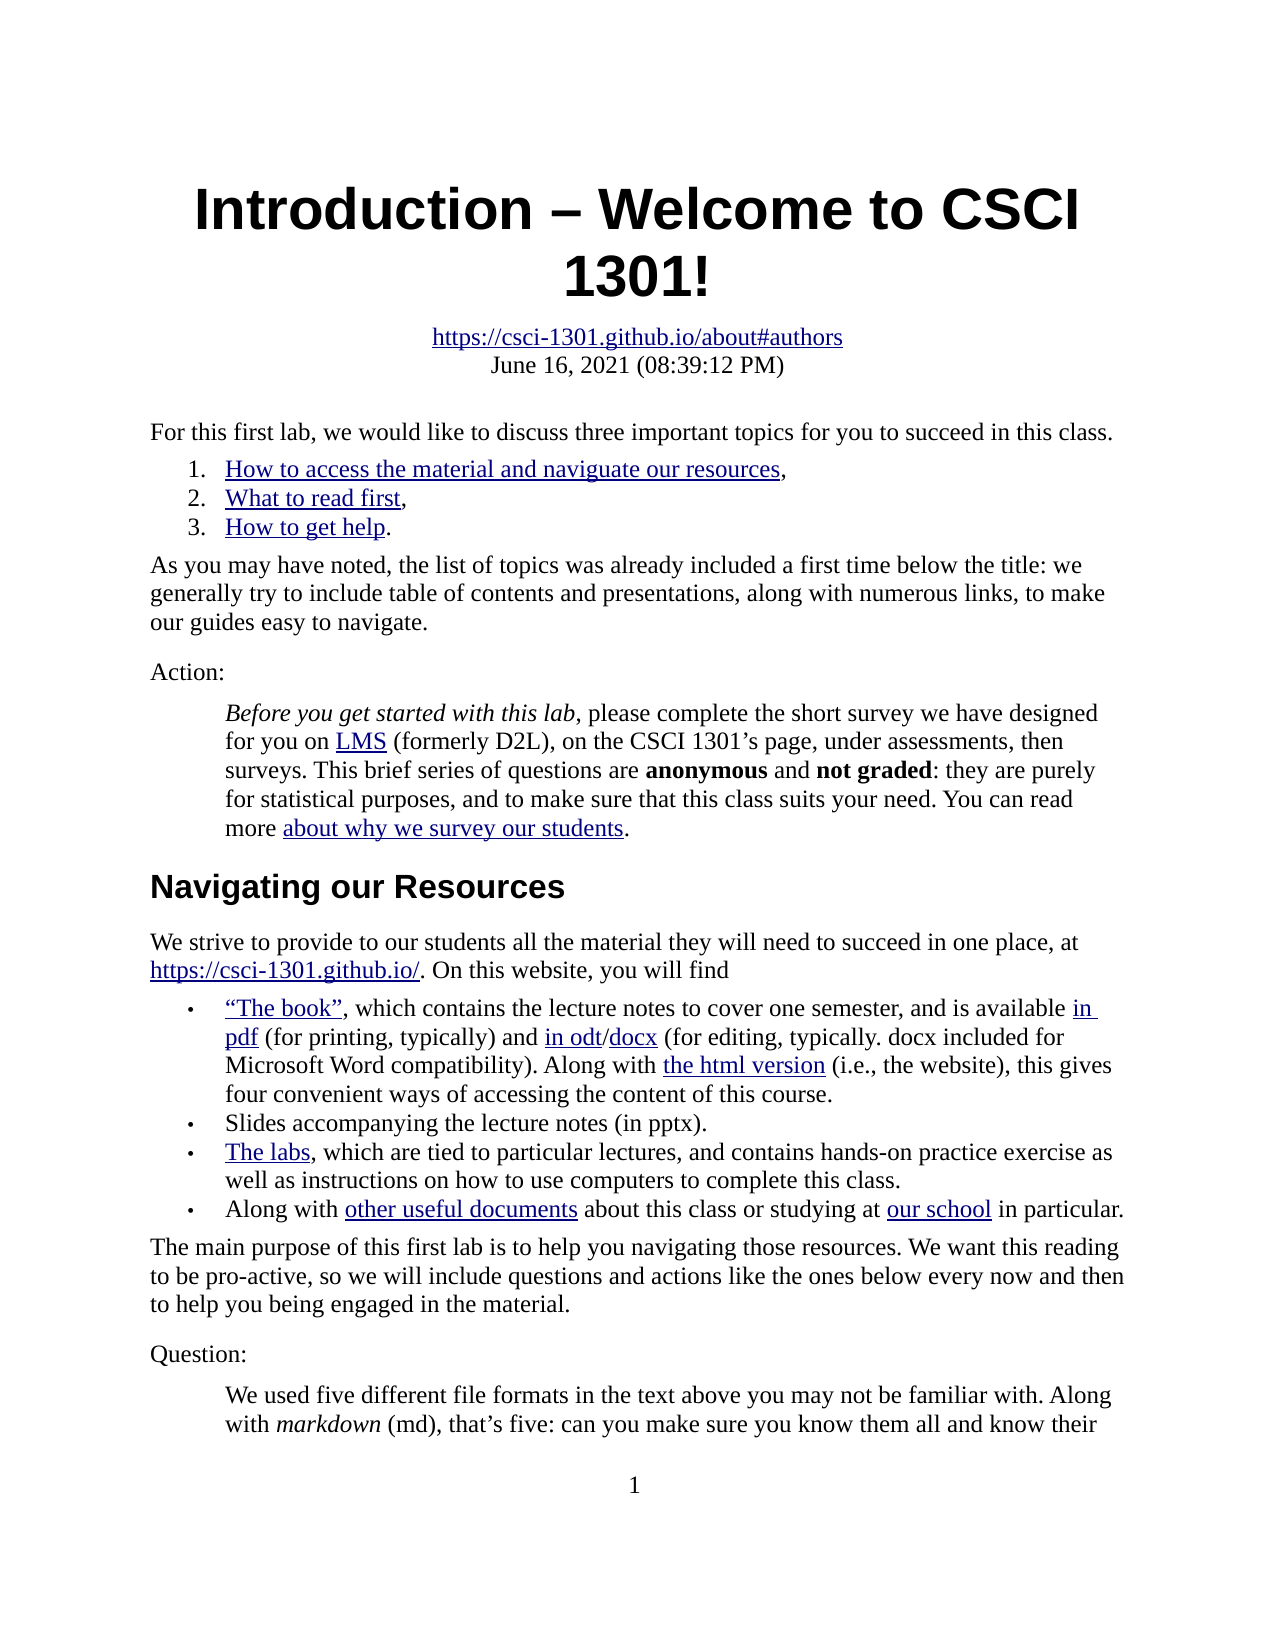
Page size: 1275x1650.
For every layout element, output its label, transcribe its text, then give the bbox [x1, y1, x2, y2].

list The labs, which are tied to particular lectures, and contains hands-on practice exercise as well as instructions on how to use computers to complete this class. [187, 1137, 1125, 1194]
text The main purpose of this first lab is to help you navigating those resources. We want this reading to be pro-active, so we will include questions and actions like the ones below every now and then to help you being engaged in the material. [150, 1232, 1125, 1318]
list “The book”, which contains the lecture notes to cover one semester, and is available in pdf (for printing, typically) and in odt/docx (for editing, typically. docx included for Microsoft Word compatibility). Along with the html version (i.e., the website), this gives four convenient ways of accessing the content of this course. [187, 993, 1125, 1108]
text https://csci-1301.github.io/about#authors [150, 322, 1125, 350]
text Action: [150, 657, 1125, 686]
text Before you get started with this lab, please complete the short survey we have designed for you on LMS (formerly D2L), on the CSCI 1301’s page, under assessments, then surveys. This brief series of questions are anonymous and not graded: they are purely for statistical purposes, and to make sure that this class suits your need. You can read more about why we survey our students. [225, 698, 1125, 841]
text Question: [150, 1339, 1125, 1368]
text We used five different file formats in the text above you may not be familiar with. Along with markdown (md), that’s five: can you make sure you know them all and know their [225, 1380, 1125, 1437]
list What to read first, [187, 483, 1125, 512]
text For this first lab, we would like to discuss three important topics for you to succeed in this class. [150, 417, 1125, 446]
list How to get help. [187, 512, 1125, 541]
list How to access the material and naviguate our resources, [187, 454, 1125, 483]
title Introduction – Welcome to CSCI 1301! [150, 175, 1125, 309]
subtitle Navigating our Resources [150, 866, 1125, 905]
list Slides accompanying the lecture notes (in pptx). [187, 1108, 1125, 1137]
text We strive to provide to our students all the material they will need to succeed in one place, at https://csci-1301.github.io/. On this website, you will find [150, 927, 1125, 984]
list Along with other useful documents about this class or studying at our school in particular. [187, 1194, 1125, 1223]
text June 16, 2021 (08:39:12 PM) [150, 350, 1125, 379]
text As you may have noted, the list of topics was already included a first time below the title: we generally try to include table of contents and presentations, along with numerous links, to make our guides easy to navigate. [150, 550, 1125, 636]
